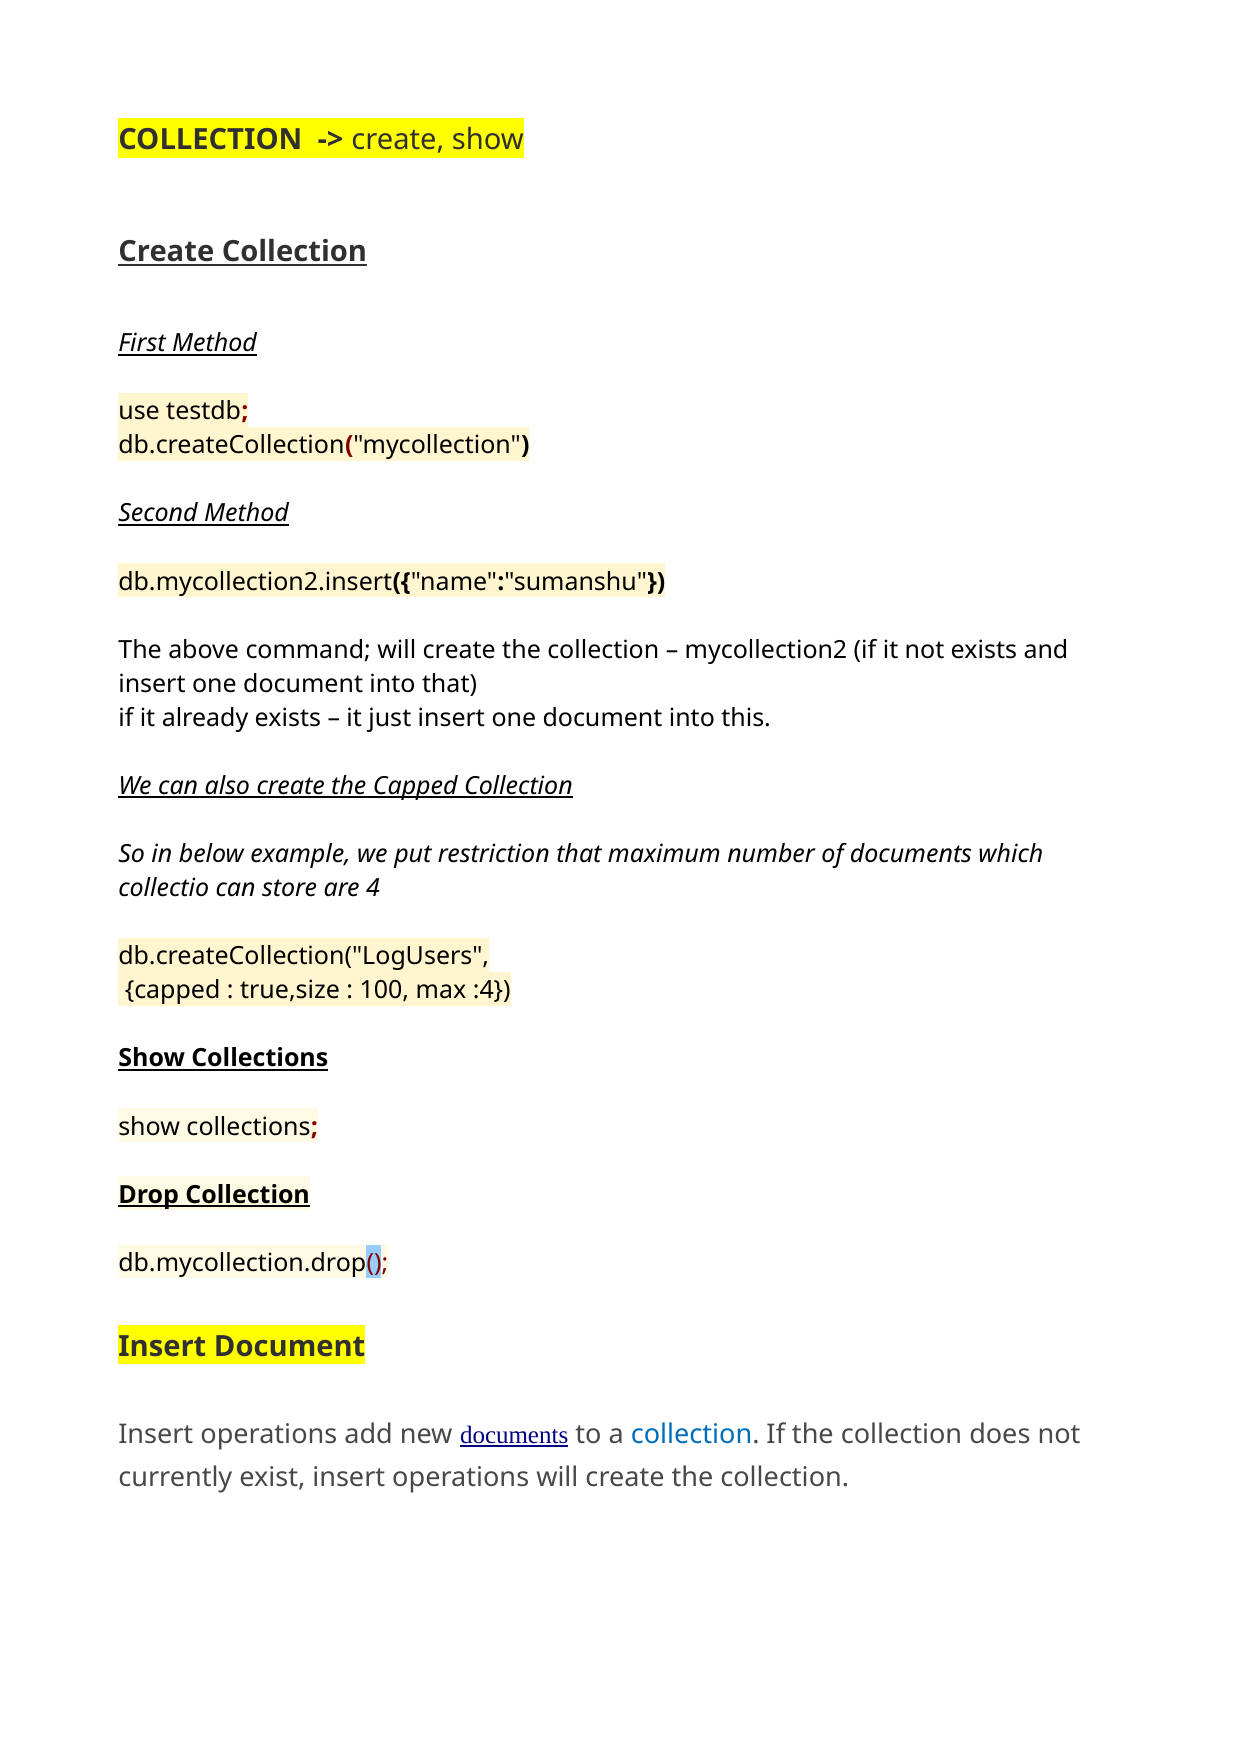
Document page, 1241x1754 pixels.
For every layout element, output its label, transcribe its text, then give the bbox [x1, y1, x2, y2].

subtitle Insert Document [118, 1325, 1122, 1364]
subtitle COLLECTION -> create, show [118, 118, 1122, 158]
text The above command; will create the collection – mycollection2 (if it not exists and insert one document into that) [118, 631, 1122, 699]
text First Method [118, 325, 1122, 393]
text So in below example, we put restriction that maximum number of documents which collectio can store are 4 [118, 836, 1122, 904]
text if it already exists – it just insert one document into this. [118, 699, 1122, 733]
text use testdb; [118, 393, 1122, 427]
text Second Method [118, 495, 1122, 529]
text db.mycollection.drop(); [118, 1244, 1122, 1278]
text Create Collection [118, 231, 1122, 270]
text Show Collections [118, 1040, 1122, 1074]
text db.createCollection("mycollection") [118, 427, 1122, 461]
text db.createCollection("LogUsers", [118, 938, 1122, 972]
text We can also create the Capped Collection [118, 768, 1122, 802]
text show collections; [118, 1108, 1122, 1142]
text Insert operations add new documents to a collection. If the collection does not currently exist, insert operations will create the collection. [118, 1414, 1122, 1494]
text db.mycollection2.insert({"name":"sumanshu"}) [118, 563, 1122, 597]
text Drop Collection [118, 1176, 1122, 1210]
text {capped : true,size : 100, max :4}) [118, 972, 1122, 1006]
